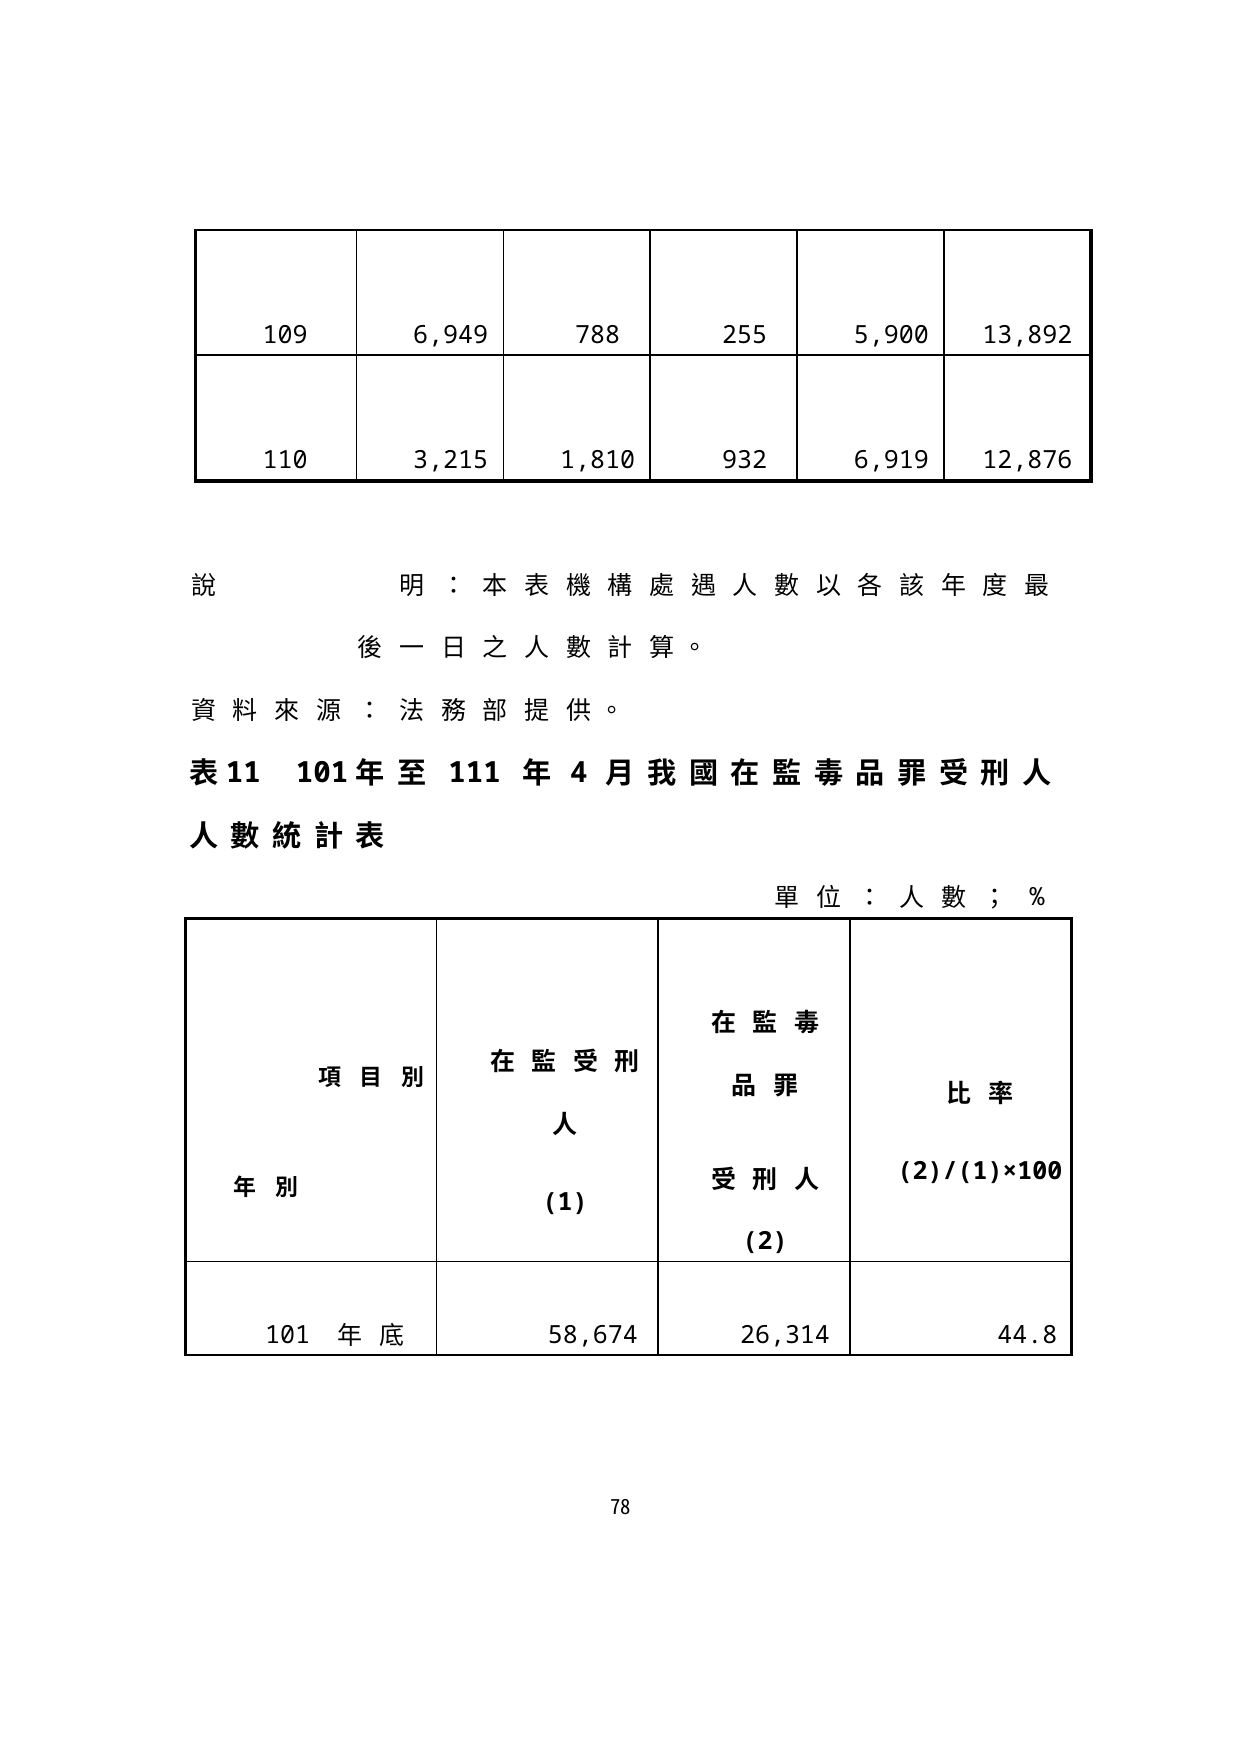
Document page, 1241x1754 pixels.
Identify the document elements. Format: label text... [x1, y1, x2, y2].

table_cell 12,876 [945, 356, 1089, 479]
table_cell 788 [504, 231, 649, 354]
table_cell 58,674 [437, 1262, 657, 1354]
table_cell 44.8 [851, 1262, 1070, 1354]
text 資料來源：法務部提供。 [183, 667, 1058, 729]
table_cell 6,919 [798, 356, 943, 479]
table_header 項目別 年別 [187, 920, 436, 1261]
table_cell 1,810 [504, 356, 649, 479]
text 說 明：本表機構處遇人數以各該年度最後一日之人數計算。 [183, 542, 1087, 667]
text 單位：人數；% [183, 854, 1058, 917]
table_cell 109 [197, 231, 356, 354]
text 表11 101年至111年4月我國在監毒品罪受刑人人數統計表 [183, 729, 1087, 854]
table_header 在監毒品罪 受刑人 (2) [659, 920, 849, 1261]
table_cell 6,949 [357, 231, 503, 354]
table_header 在監受刑人 (1) [437, 920, 657, 1261]
table_cell 255 [651, 231, 796, 354]
table_cell 3,215 [357, 356, 503, 479]
table_cell 13,892 [945, 231, 1089, 354]
table_cell 5,900 [798, 231, 943, 354]
table_cell 110 [197, 356, 356, 479]
table_cell 932 [651, 356, 796, 479]
table_header 比率 (2)/(1)×100 [851, 920, 1070, 1261]
table_cell 26,314 [659, 1262, 849, 1354]
table_cell 101年底 [187, 1262, 436, 1354]
